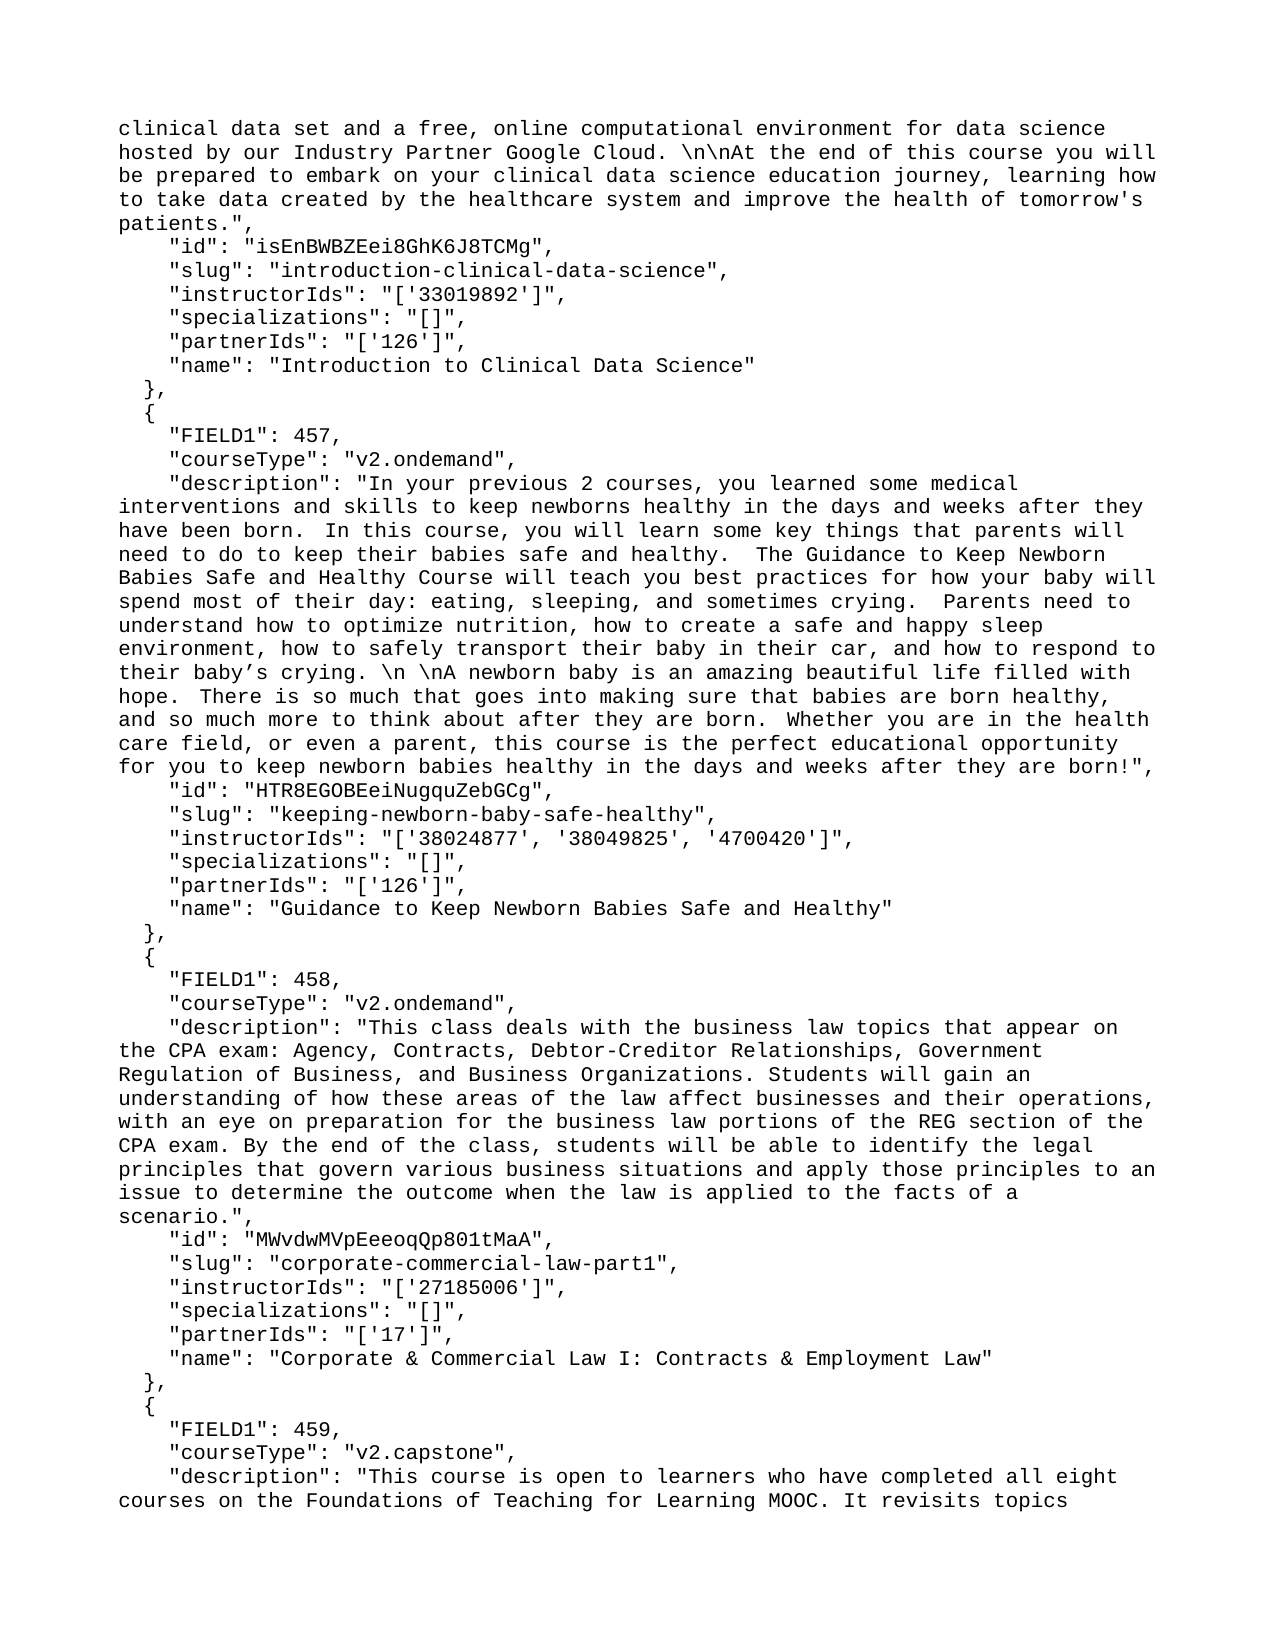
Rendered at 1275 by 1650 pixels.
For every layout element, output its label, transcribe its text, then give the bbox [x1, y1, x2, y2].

text "FIELD1": 459, [118, 1419, 1157, 1442]
text "name": "Corporate & Commercial Law I: Contracts & Employment Law" [118, 1348, 1157, 1371]
text "specializations": "[]", [118, 1300, 1157, 1324]
text "instructorIds": "['33019892']", [118, 284, 1157, 307]
text { [118, 1395, 1157, 1419]
text "name": "Guidance to Keep Newborn Babies Safe and Healthy" [118, 898, 1157, 922]
text "description": "This course is open to learners who have completed all eight courses on the Foundations of Teaching for Learning MOOC. It revisits topics [118, 1466, 1157, 1513]
text "instructorIds": "['27185006']", [118, 1277, 1157, 1300]
text }, [118, 922, 1157, 946]
text "id": "HTR8EGOBEeiNugquZebGCg", [118, 780, 1157, 804]
text "partnerIds": "['17']", [118, 1324, 1157, 1348]
text "specializations": "[]", [118, 307, 1157, 331]
text "courseType": "v2.ondemand", [118, 993, 1157, 1017]
text }, [118, 1371, 1157, 1395]
text "partnerIds": "['126']", [118, 331, 1157, 354]
text { [118, 402, 1157, 426]
text "slug": "keeping-newborn-baby-safe-healthy", [118, 804, 1157, 827]
text "id": "isEnBWBZEei8GhK6J8TCMg", [118, 236, 1157, 260]
text "courseType": "v2.ondemand", [118, 449, 1157, 473]
text clinical data set and a free, online computational environment for data science hosted by our Industry Partner Google Cloud. \n\nAt the end of this course you will be prepared to embark on your clinical data science education journey, learning how to take data created by the healthcare system and improve the health of tomorrow's patients.", [118, 118, 1157, 236]
text "id": "MWvdwMVpEeeoqQp801tMaA", [118, 1229, 1157, 1253]
text "partnerIds": "['126']", [118, 875, 1157, 898]
text "FIELD1": 458, [118, 969, 1157, 993]
text "name": "Introduction to Clinical Data Science" [118, 354, 1157, 378]
text "description": "In your previous 2 courses, you learned some medical interventions and skills to keep newborns healthy in the days and weeks after they have been born. In this course, you will learn some key things that parents will need to do to keep their babies safe and healthy. The Guidance to Keep Newborn Babies Safe and Healthy Course will teach you best practices for how your baby will spend most of their day: eating, sleeping, and sometimes crying. Parents need to understand how to optimize nutrition, how to create a safe and happy sleep environment, how to safely transport their baby in their car, and how to respond to their baby’s crying. \n \nA newborn baby is an amazing beautiful life filled with hope. There is so much that goes into making sure that babies are born healthy, and so much more to think about after they are born. Whether you are in the health care field, or even a parent, this course is the perfect educational opportunity for you to keep newborn babies healthy in the days and weeks after they are born!", [118, 473, 1157, 780]
text "slug": "introduction-clinical-data-science", [118, 260, 1157, 284]
text "FIELD1": 457, [118, 426, 1157, 449]
text "specializations": "[]", [118, 851, 1157, 875]
text "slug": "corporate-commercial-law-part1", [118, 1253, 1157, 1277]
text { [118, 946, 1157, 969]
text }, [118, 378, 1157, 402]
text "instructorIds": "['38024877', '38049825', '4700420']", [118, 827, 1157, 851]
text "courseType": "v2.capstone", [118, 1442, 1157, 1466]
text "description": "This class deals with the business law topics that appear on the CPA exam: Agency, Contracts, Debtor-Creditor Relationships, Government Regulation of Business, and Business Organizations. Students will gain an understanding of how these areas of the law affect businesses and their operations, with an eye on preparation for the business law portions of the REG section of the CPA exam. By the end of the class, students will be able to identify the legal principles that govern various business situations and apply those principles to an issue to determine the outcome when the law is applied to the facts of a scenario.", [118, 1017, 1157, 1229]
